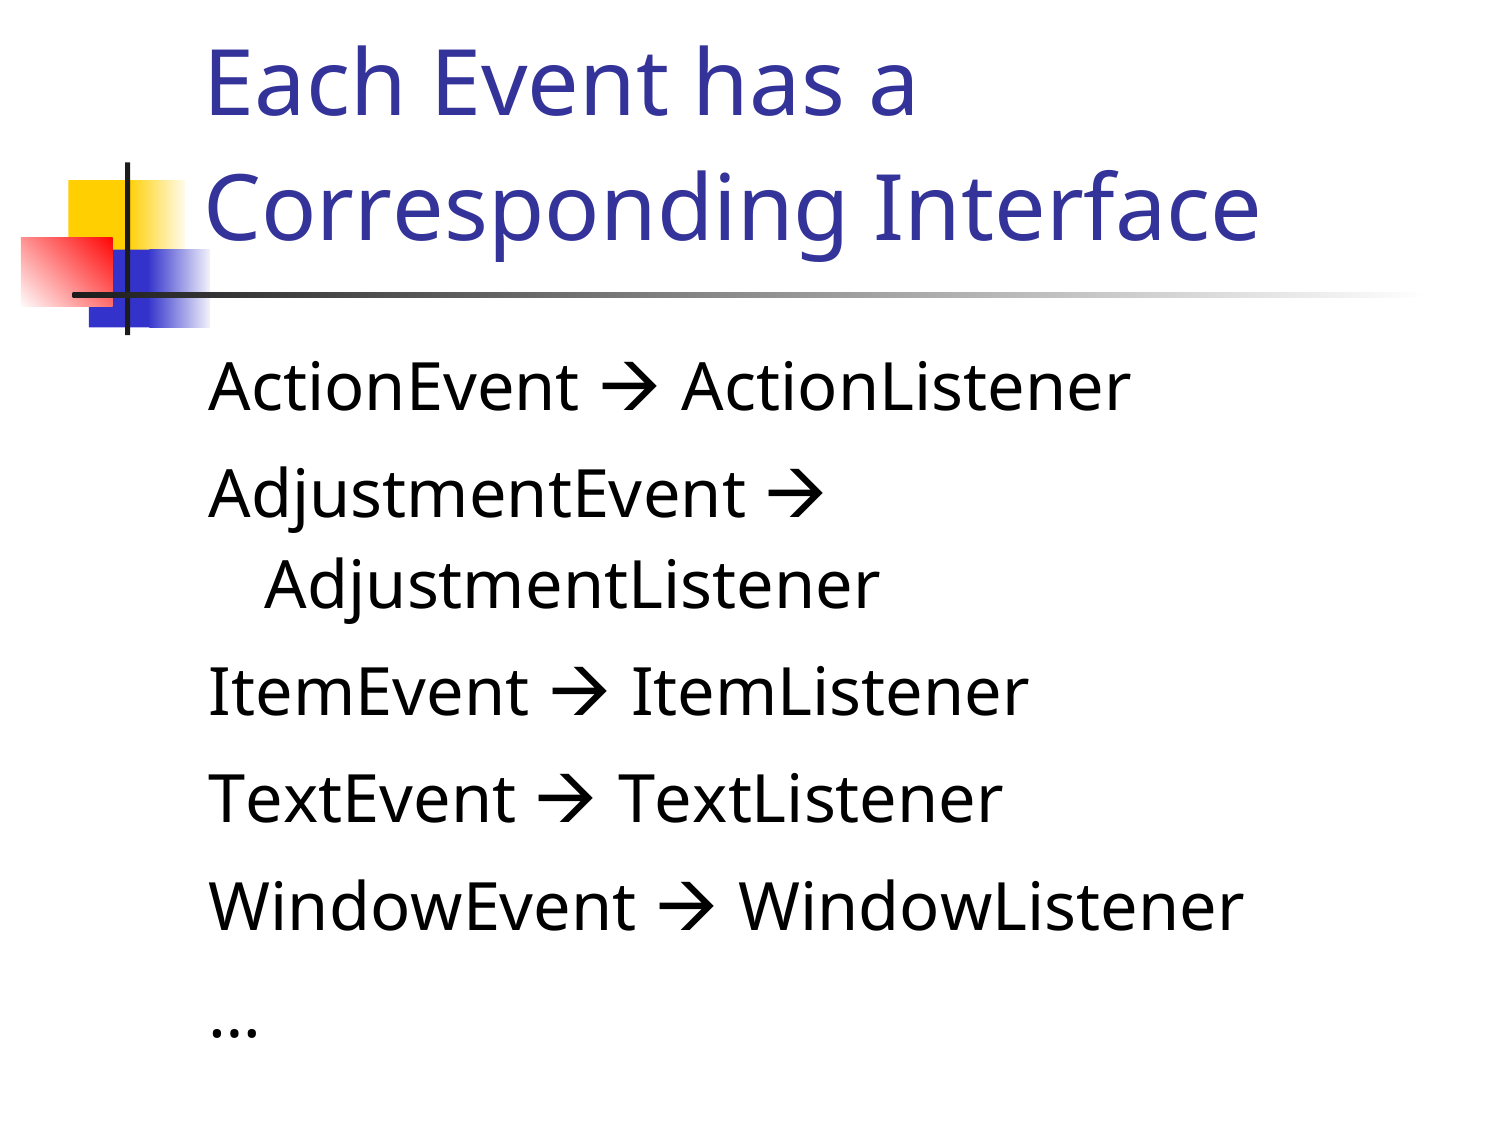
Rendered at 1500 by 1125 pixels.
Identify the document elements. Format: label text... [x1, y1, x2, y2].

list ActionEvent  ActionListener AdjustmentEvent  AdjustmentListener ItemEvent  ItemListener TextEvent  TextListener WindowEvent  WindowListener … [193, 331, 1469, 1046]
title Each Event has a Corresponding Interface [188, 35, 1468, 276]
